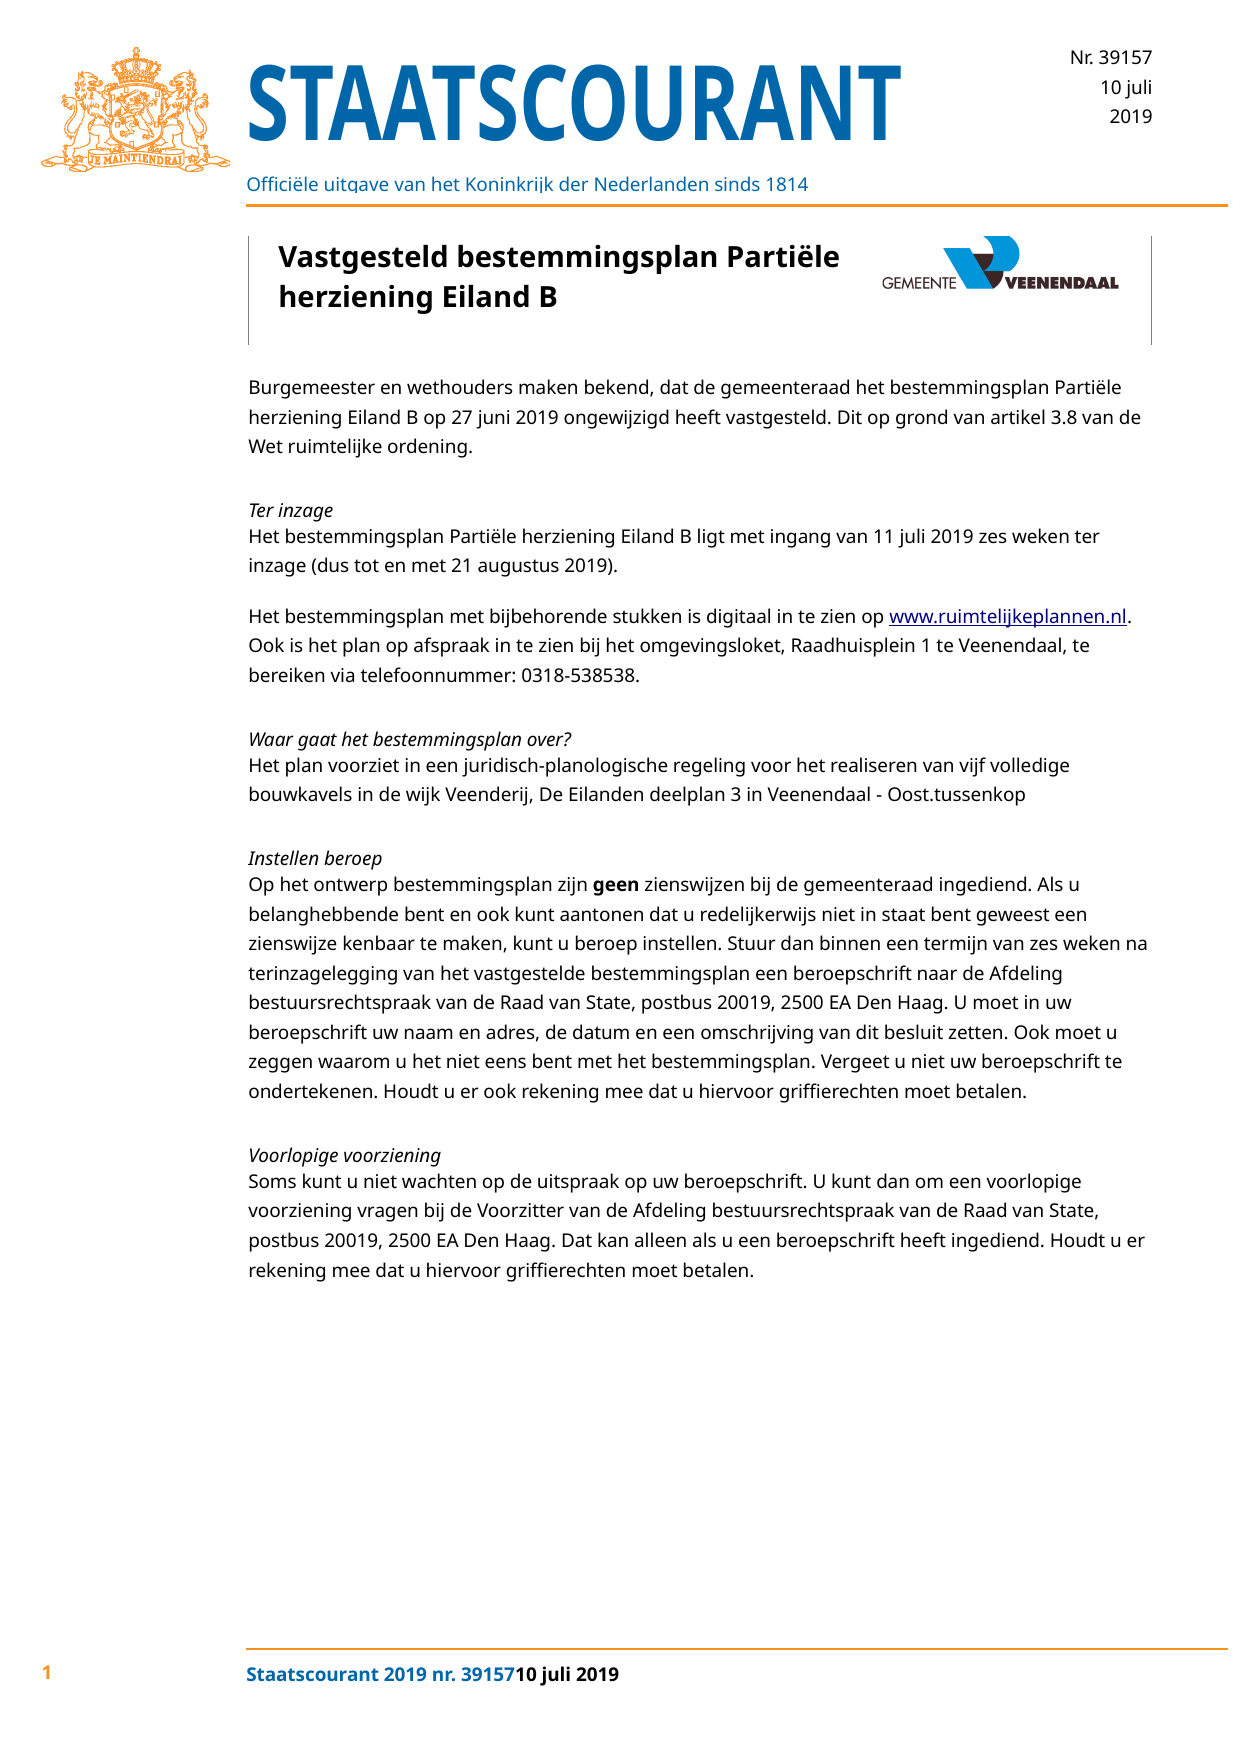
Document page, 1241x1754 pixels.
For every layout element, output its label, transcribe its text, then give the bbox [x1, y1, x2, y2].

picture [882, 236, 993, 289]
picture [41, 47, 231, 172]
text Waar gaat het bestemmingsplan over? [248, 726, 1152, 752]
text Op het ontwerp bestemmingsplan zijn geen zienswijzen bij de gemeenteraad ingediend. Als u belanghebbende bent en ook kunt aantonen dat u redelijkerwijs niet in staat bent geweest een zienswijze kenbaar te maken, kunt u beroep instellen. Stuur dan binnen een termijn van zes weken na terinzagelegging van het vastgestelde bestemmingsplan een beroepschrift naar de Afdeling bestuursrechtspraak van de Raad van State, postbus 20019, 2500 EA Den Haag. U moet in uw beroepschrift uw naam en adres, de datum en een omschrijving van dit besluit zetten. Ook moet u zeggen waarom u het niet eens bent met het bestemmingsplan. Vergeet u niet uw beroepschrift te ondertekenen. Houdt u er ook rekening mee dat u hiervoor griffierechten moet betalen. [248, 871, 1152, 1104]
text Soms kunt u niet wachten op de uitspraak op uw beroepschrift. U kunt dan om een voorlopige voorziening vragen bij de Voorzitter van de Afdeling bestuursrechtspraak van de Raad van State, postbus 20019, 2500 EA Den Haag. Dat kan alleen als u een beroepschrift heeft ingediend. Houdt u er rekening mee dat u hiervoor griffierechten moet betalen. [248, 1168, 1152, 1282]
text Burgemeester en wethouders maken bekend, dat de gemeenteraad het bestemmingsplan Partiële herziening Eiland B op 27 juni 2019 ongewijzigd heeft vastgesteld. Dit op grond van artikel 3.8 van de Wet ruimtelijke ordening. [248, 374, 1152, 459]
text Het plan voorziet in een juridisch-planologische regeling voor het realiseren van vijf volledige bouwkavels in de wijk Veenderij, De Eilanden deelplan 3 in Veenendaal - Oost.tussenkop [248, 752, 1152, 807]
table_header [850, 236, 1151, 345]
table_header Vastgesteld bestemmingsplan Partiële herziening Eiland B [249, 236, 850, 345]
text Instellen beroep [248, 846, 1152, 871]
text Voorlopige voorziening [248, 1142, 1152, 1168]
text Ter inzage [248, 497, 1152, 523]
picture [985, 236, 1119, 289]
text Het bestemmingsplan met bijbehorende stukken is digitaal in te zien op www.ruimtelijkeplannen.nl. Ook is het plan op afspraak in te zien bij het omgevingsloket, Raadhuisplein 1 te Veenendaal, te bereiken via telefoonnummer: 0318-538538. [248, 603, 1152, 688]
text Het bestemmingsplan Partiële herziening Eiland B ligt met ingang van 11 juli 2019 zes weken ter inzage (dus tot en met 21 augustus 2019). [248, 523, 1152, 578]
